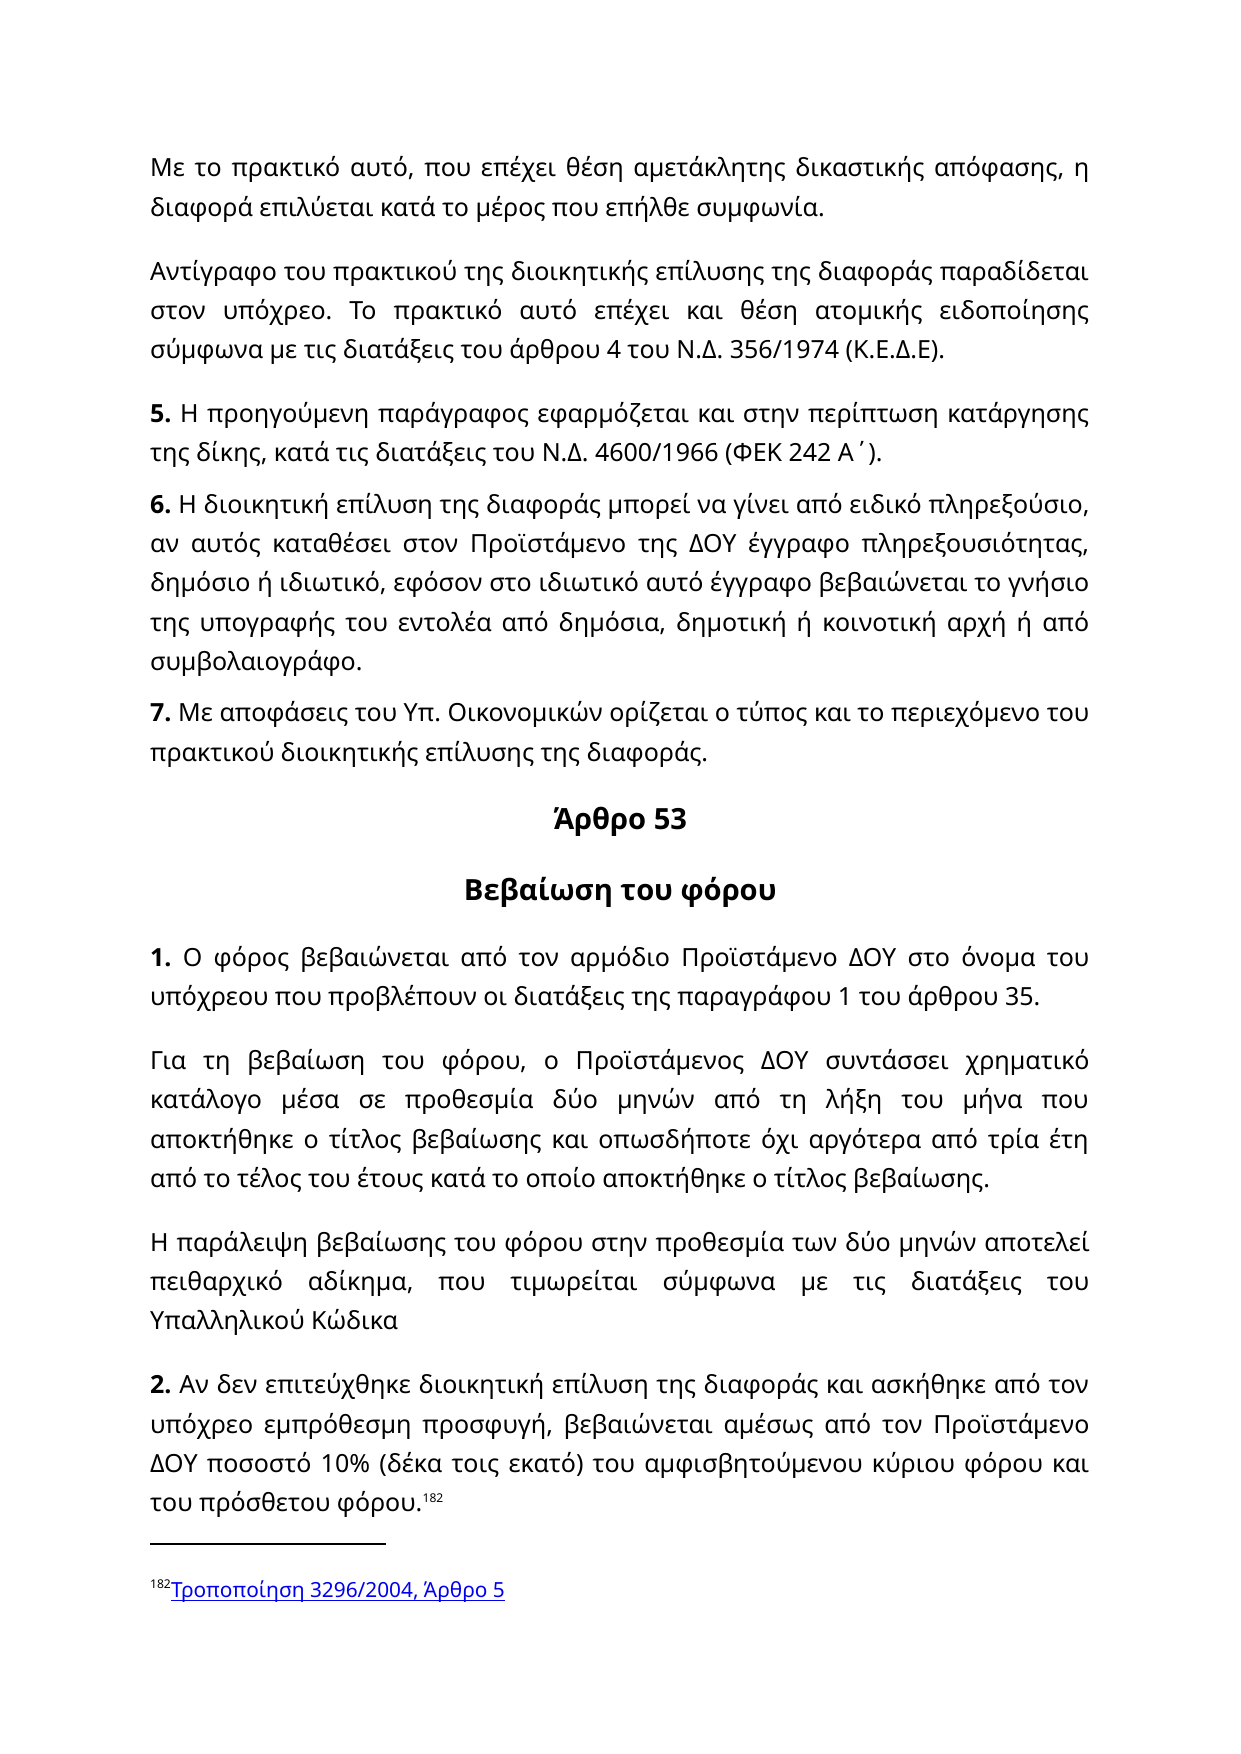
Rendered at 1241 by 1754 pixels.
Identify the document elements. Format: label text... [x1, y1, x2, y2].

text 2. Αν δεν επιτεύχθηκε διοικητική επίλυση της διαφοράς και ασκήθηκε από τον υπόχρεο εμπρόθεσμη προσφυγή, βεβαιώνεται αμέσως από τον Προϊστάμενο ΔΟΥ ποσοστό 10% (δέκα τοις εκατό) του αμφισβητούμενου κύριου φόρου και του πρόσθετου φόρου. [150, 1367, 1090, 1519]
subtitle Άρθρο 53 [150, 798, 1090, 838]
text Τροποποίηση 3296/2004, Άρθρο 5 [150, 1576, 1090, 1604]
text Με το πρακτικό αυτό, που επέχει θέση αμετάκλητης δικαστικής απόφασης, η διαφορά επιλύεται κατά το μέρος που επήλθε συμφωνία. [150, 150, 1090, 223]
subtitle Βεβαίωση του φόρου [150, 869, 1090, 909]
text 6. Η διοικητική επίλυση της διαφοράς μπορεί να γίνει από ειδικό πληρεξούσιο, αν αυτός καταθέσει στον Προϊστάμενο της ΔΟΥ έγγραφο πληρεξουσιότητας, δημόσιο ή ιδιωτικό, εφόσον στο ιδιωτικό αυτό έγγραφο βεβαιώνεται το γνήσιο της υπογραφής του εντολέα από δημόσια, δημοτική ή κοινοτική αρχή ή από συμβολαιογράφο. [150, 487, 1090, 677]
text 5. Η προηγούμενη παράγραφος εφαρμόζεται και στην περίπτωση κατάργησης της δίκης, κατά τις διατάξεις του Ν.Δ. 4600/1966 (ΦΕΚ 242 Α΄). [150, 396, 1090, 469]
text Για τη βεβαίωση του φόρου, ο Προϊστάμενος ΔΟΥ συντάσσει χρηματικό κατάλογο μέσα σε προθεσμία δύο μηνών από τη λήξη του μήνα που αποκτήθηκε ο τίτλος βεβαίωσης και οπωσδήποτε όχι αργότερα από τρία έτη από το τέλος του έτους κατά το οποίο αποκτήθηκε ο τίτλος βεβαίωσης. [150, 1043, 1090, 1194]
text 7. Με αποφάσεις του Υπ. Οικονομικών ορίζεται ο τύπος και το περιεχόμενο του πρακτικού διοικητικής επίλυσης της διαφοράς. [150, 695, 1090, 768]
text 1. Ο φόρος βεβαιώνεται από τον αρμόδιο Προϊστάμενο ΔΟΥ στο όνομα του υπόχρεου που προβλέπουν οι διατάξεις της παραγράφου 1 του άρθρου 35. [150, 939, 1090, 1013]
text Αντίγραφο του πρακτικού της διοικητικής επίλυσης της διαφοράς παραδίδεται στον υπόχρεο. Το πρακτικό αυτό επέχει και θέση ατομικής ειδοποίησης σύμφωνα με τις διατάξεις του άρθρου 4 του Ν.Δ. 356/1974 (Κ.Ε.Δ.Ε). [150, 253, 1090, 366]
text Η παράλειψη βεβαίωσης του φόρου στην προθεσμία των δύο μηνών αποτελεί πειθαρχικό αδίκημα, που τιμωρείται σύμφωνα με τις διατάξεις του Υπαλληλικού Κώδικα [150, 1224, 1090, 1337]
